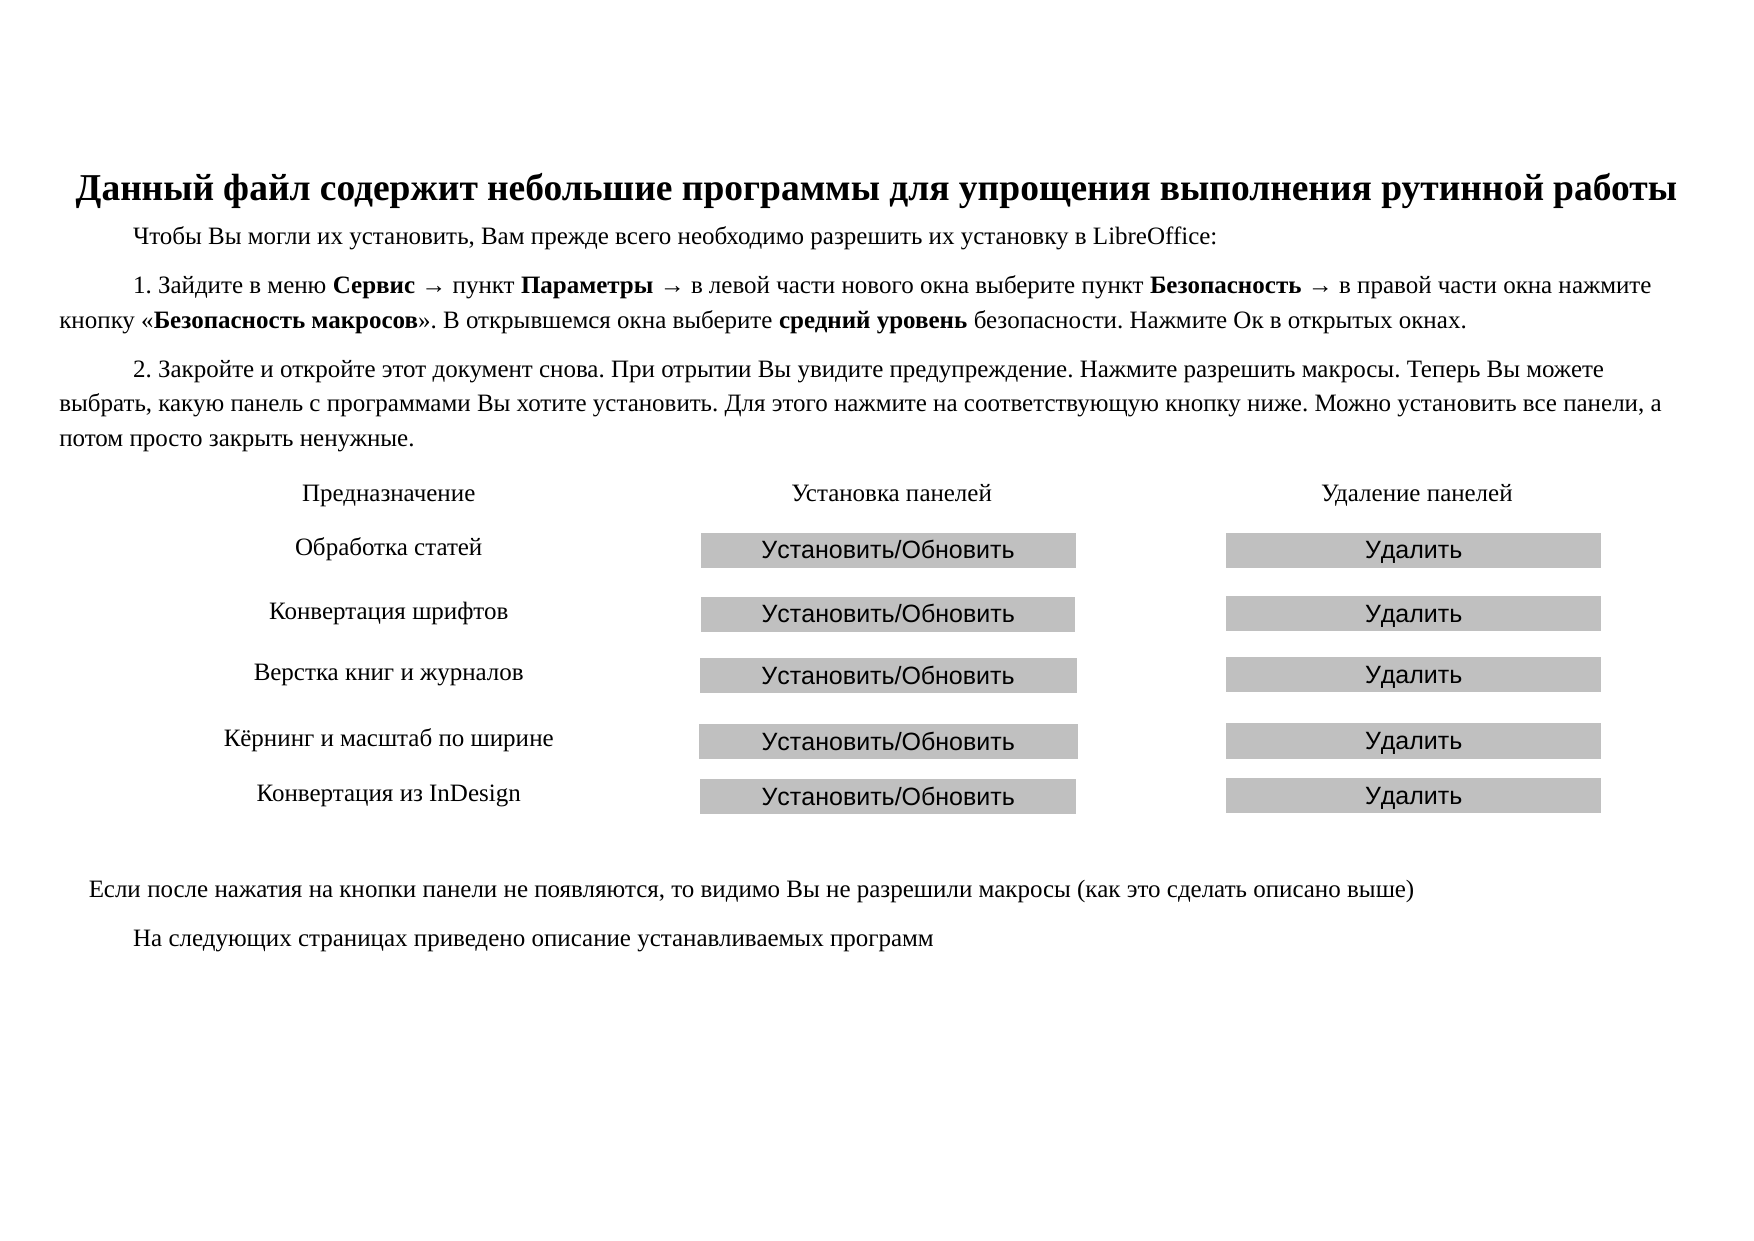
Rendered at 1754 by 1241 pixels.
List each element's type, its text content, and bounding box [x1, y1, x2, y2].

table_header Предназначение [59, 472, 644, 527]
table_cell Конвертация шрифтов [59, 590, 644, 651]
table_cell [1139, 773, 1695, 827]
table_cell [1139, 718, 1695, 772]
table_cell [1139, 527, 1695, 590]
text Чтобы Вы могли их установить, Вам прежде всего необходимо разрешить их установку в LibreOffice: [59, 221, 1695, 250]
table_cell [1139, 590, 1695, 651]
table_cell [644, 590, 1139, 651]
table_cell Обработка статей [59, 527, 644, 590]
table_cell [1139, 651, 1695, 718]
table_cell [644, 718, 1139, 772]
table_cell Конвертация из InDesign [59, 773, 644, 827]
table_header Установка панелей [644, 472, 1139, 527]
subtitle Данный файл содержит небольшие программы для упрощения выполнения рутинной работы [59, 165, 1695, 209]
table_cell [644, 527, 1139, 590]
text Если после нажатия на кнопки панели не появляются, то видимо Вы не разрешили макросы (как это сделать описано выше) [59, 874, 1695, 903]
table_cell Кёрнинг и масштаб по ширине [59, 718, 644, 772]
text 2. Закройте и откройте этот документ снова. При отрытии Вы увидите предупреждение. Нажмите разрешить макросы. Теперь Вы можете выбрать, какую панель с программами Вы хотите установить. Для этого нажмите на соответствующую кнопку ниже. Можно установить все панели, а потом просто закрыть ненужные. [59, 354, 1695, 452]
table_cell [644, 651, 1139, 718]
table_cell [644, 773, 1139, 827]
text 1. Зайдите в меню Сервис → пункт Параметры → в левой части нового окна выберите пункт Безопасность → в правой части окна нажмите кнопку «Безопасность макросов». В открывшемся окна выберите средний уровень безопасности. Нажмите Ок в открытых окнах. [59, 270, 1695, 334]
table_header Удаление панелей [1139, 472, 1695, 527]
table_cell Верстка книг и журналов [59, 651, 644, 718]
text На следующих страницах приведено описание устанавливаемых программ [59, 923, 1695, 952]
